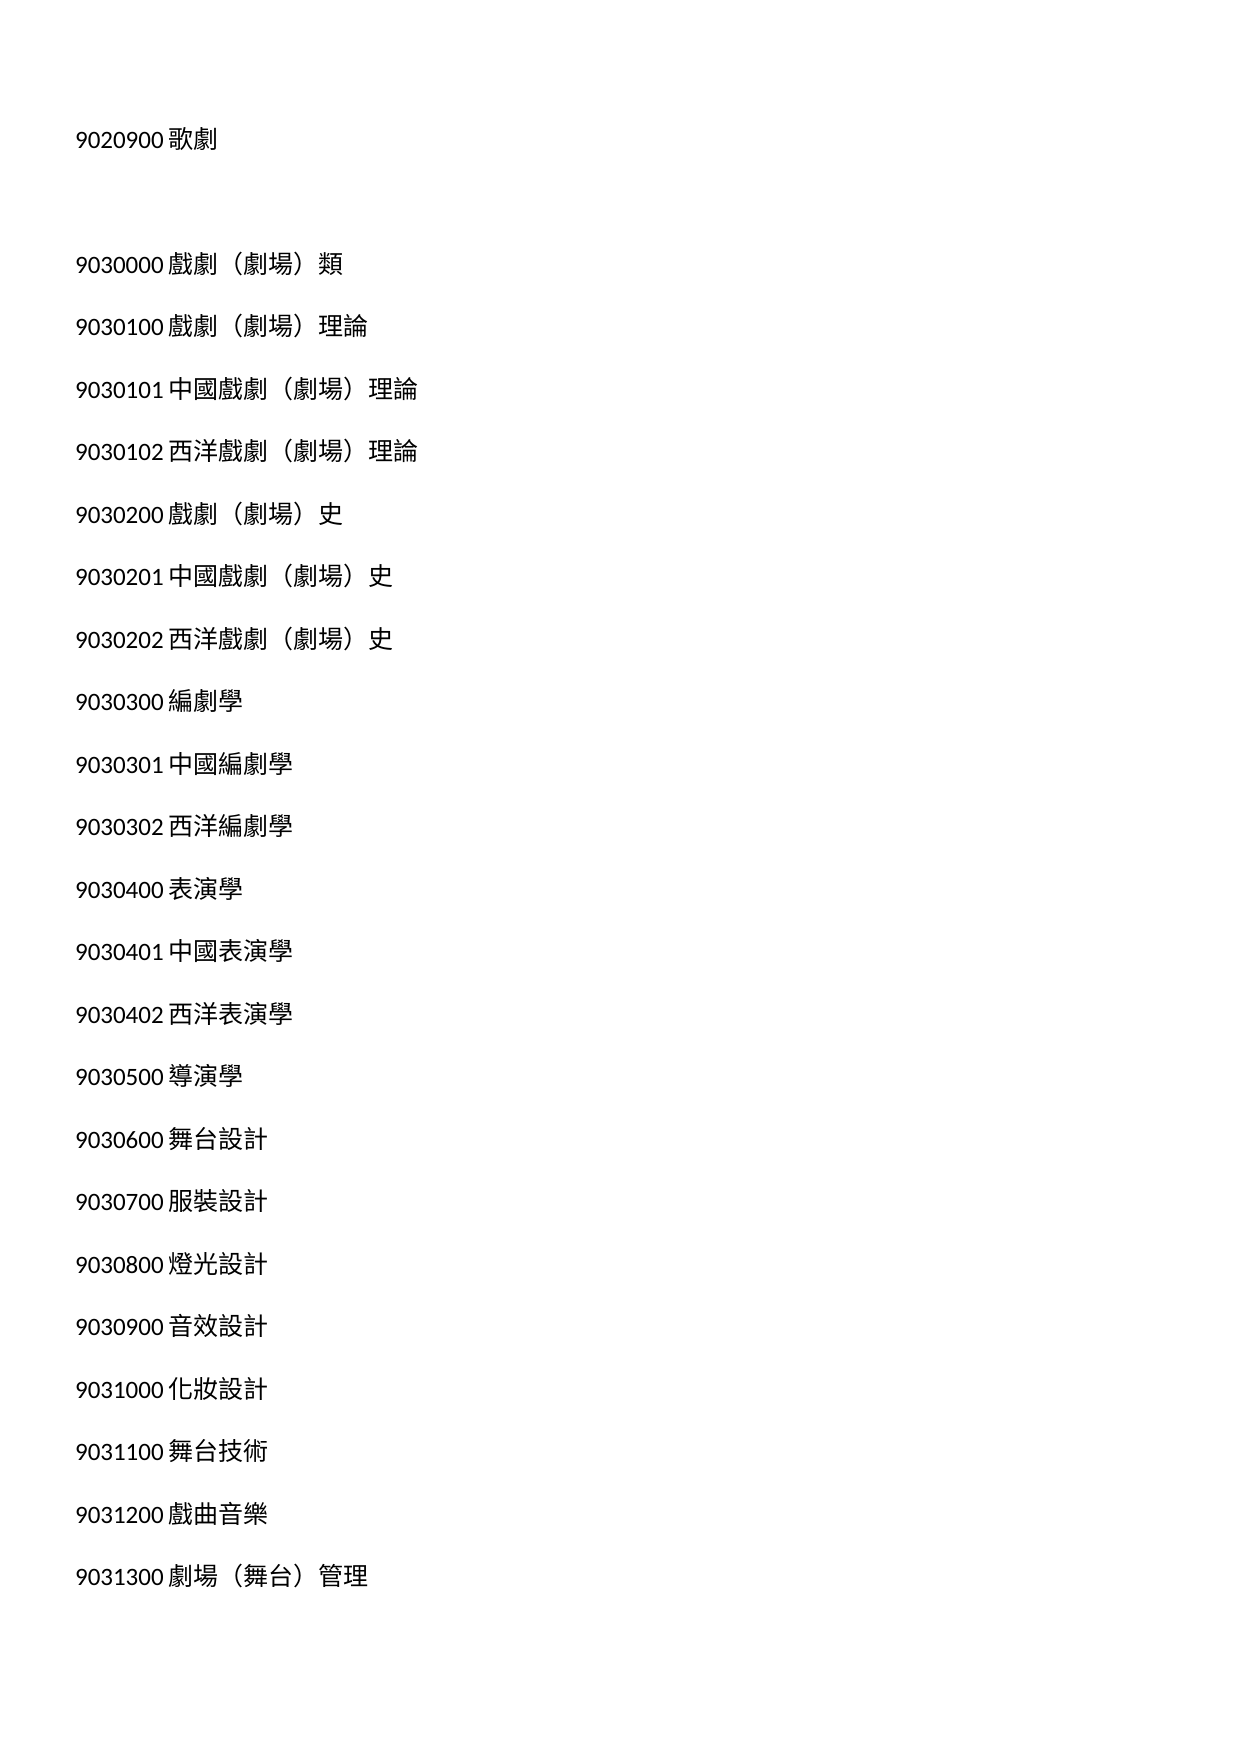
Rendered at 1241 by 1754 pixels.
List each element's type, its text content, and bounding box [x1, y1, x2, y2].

text 9030100戲劇（劇場）理論 [75, 283, 1165, 346]
text 9030200戲劇（劇場）史 [75, 471, 1165, 533]
text 9031000化妝設計 [75, 1346, 1165, 1408]
text 9030000戲劇（劇場）類 [75, 221, 1165, 283]
text 9030900音效設計 [75, 1283, 1165, 1346]
text 9030800燈光設計 [75, 1221, 1165, 1283]
text 9020900歌劇 [75, 96, 1165, 158]
text 9031200戲曲音樂 [75, 1471, 1165, 1533]
text 9030401中國表演學 [75, 908, 1165, 971]
text 9030302西洋編劇學 [75, 783, 1165, 846]
text 9030201中國戲劇（劇場）史 [75, 533, 1165, 596]
text 9030600舞台設計 [75, 1096, 1165, 1158]
text 9031100舞台技術 [75, 1408, 1165, 1471]
text 9031300劇場（舞台）管理 [75, 1533, 1165, 1596]
text 9030202西洋戲劇（劇場）史 [75, 596, 1165, 658]
text 9030102西洋戲劇（劇場）理論 [75, 408, 1165, 471]
text 9030301中國編劇學 [75, 721, 1165, 783]
text 9030700服裝設計 [75, 1158, 1165, 1221]
text 9030300編劇學 [75, 658, 1165, 721]
text 9030400表演學 [75, 846, 1165, 908]
text 9030402西洋表演學 [75, 971, 1165, 1033]
text 9030500導演學 [75, 1033, 1165, 1096]
text 9030101中國戲劇（劇場）理論 [75, 346, 1165, 408]
